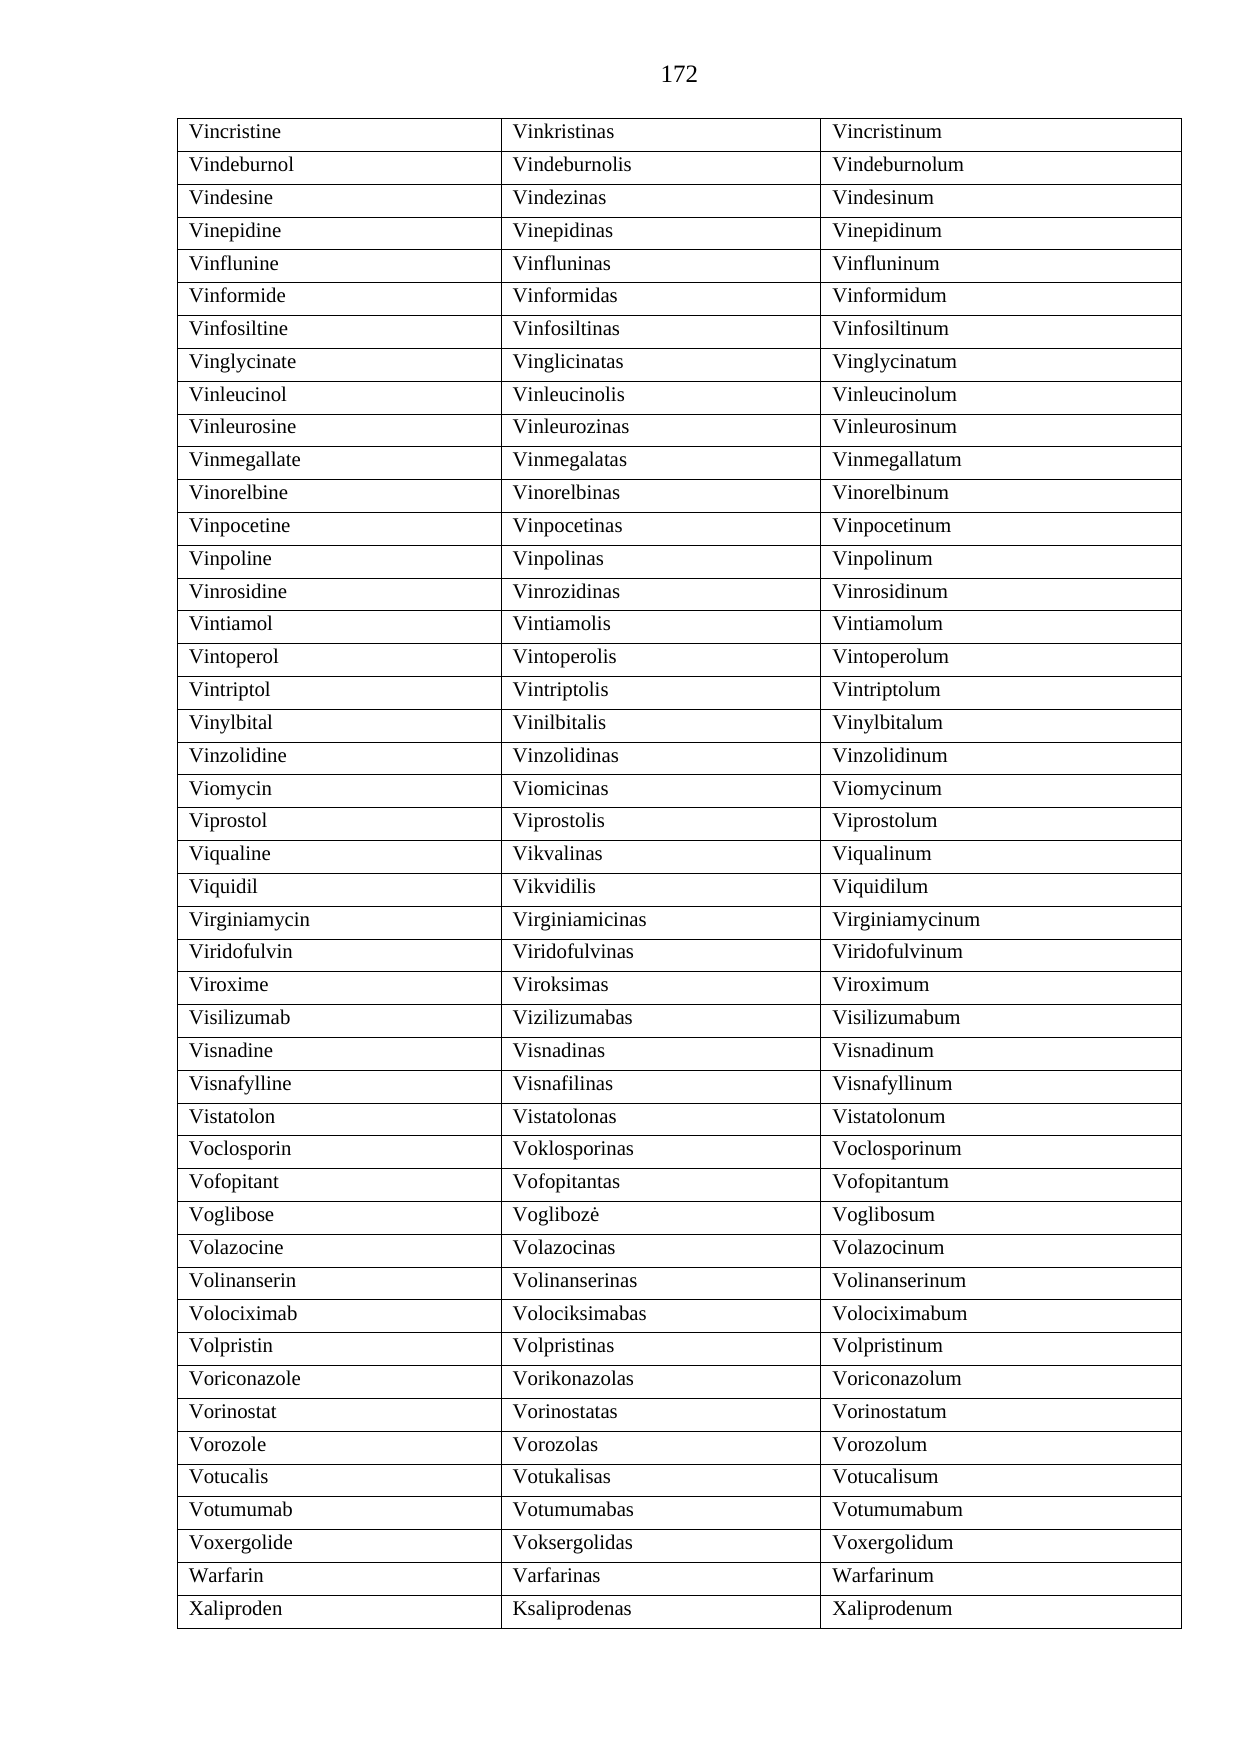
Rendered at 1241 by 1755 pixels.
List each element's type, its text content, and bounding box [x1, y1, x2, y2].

table_cell Visnadinas [502, 1038, 820, 1070]
table_cell Votumumabas [502, 1497, 820, 1529]
table_cell Vizilizumabas [502, 1005, 820, 1037]
table_cell Virginiamycin [178, 907, 501, 938]
table_cell Viroxime [178, 972, 501, 1004]
table_cell Volazocinas [502, 1235, 820, 1267]
table_cell Visnafylline [178, 1071, 501, 1102]
table_cell Volpristin [178, 1333, 501, 1365]
table_cell Vintoperolum [821, 644, 1181, 676]
table_cell Viroximum [821, 972, 1181, 1004]
table_cell Vinfluninum [821, 250, 1181, 282]
table_cell Vindeburnolis [502, 152, 820, 184]
table_cell Volazocine [178, 1235, 501, 1267]
table_cell Vinfosiltine [178, 316, 501, 348]
table_cell Vinzolidinum [821, 743, 1181, 774]
table_cell Vinleucinol [178, 382, 501, 413]
table_cell Volinanserinum [821, 1268, 1181, 1299]
table_cell Vinylbitalum [821, 710, 1181, 742]
table_cell Vinfosiltinum [821, 316, 1181, 348]
table_cell Vindeburnol [178, 152, 501, 184]
table_cell Vikvalinas [502, 841, 820, 873]
table_cell Vinylbital [178, 710, 501, 742]
table_cell Ksaliprodenas [502, 1596, 820, 1627]
table_cell Visilizumabum [821, 1005, 1181, 1037]
table_cell Vincristine [178, 119, 501, 151]
table_cell Volpristinas [502, 1333, 820, 1365]
table_cell Vinmegalatas [502, 447, 820, 479]
table_cell Volinanserinas [502, 1268, 820, 1299]
table_cell Vinflunine [178, 250, 501, 282]
table_cell Votucalis [178, 1465, 501, 1496]
table_cell Vinformidas [502, 283, 820, 315]
table_cell Vorinostat [178, 1399, 501, 1431]
table_cell Voglibose [178, 1202, 501, 1234]
table_cell Vorikonazolas [502, 1366, 820, 1398]
table_cell Vinepidine [178, 218, 501, 249]
table_cell Varfarinas [502, 1563, 820, 1595]
table_cell Volazocinum [821, 1235, 1181, 1267]
table_cell Vinleucinolum [821, 382, 1181, 413]
table_cell Vindezinas [502, 185, 820, 217]
table_cell Vinmegallatum [821, 447, 1181, 479]
table_cell Vinpolinas [502, 546, 820, 577]
table_cell Vorinostatas [502, 1399, 820, 1431]
table_cell Vintoperol [178, 644, 501, 676]
table_cell Vistatolon [178, 1104, 501, 1135]
table_cell Viprostolis [502, 808, 820, 840]
table_cell Vinleurozinas [502, 415, 820, 446]
table_cell Warfarinum [821, 1563, 1181, 1595]
table_cell Vinorelbinum [821, 480, 1181, 512]
table_cell Vintiamolis [502, 611, 820, 643]
table_cell Visilizumab [178, 1005, 501, 1037]
table_cell Vinkristinas [502, 119, 820, 151]
table_cell Visnadine [178, 1038, 501, 1070]
table_cell Vindesinum [821, 185, 1181, 217]
table_cell Vorinostatum [821, 1399, 1181, 1431]
table_cell Vinpoline [178, 546, 501, 577]
table_cell Vistatolonas [502, 1104, 820, 1135]
table_cell Vinpocetinas [502, 513, 820, 545]
table_cell Xaliprodenum [821, 1596, 1181, 1627]
table_cell Voglibosum [821, 1202, 1181, 1234]
table_cell Voxergolide [178, 1530, 501, 1562]
table_cell Vinleurosine [178, 415, 501, 446]
table_cell Vindesine [178, 185, 501, 217]
table_cell Vorozole [178, 1432, 501, 1463]
table_cell Vinglycinatum [821, 349, 1181, 381]
table_cell Vistatolonum [821, 1104, 1181, 1135]
table_cell Vorozolas [502, 1432, 820, 1463]
table_cell Vinpocetine [178, 513, 501, 545]
table_cell Vinorelbinas [502, 480, 820, 512]
table_cell Vindeburnolum [821, 152, 1181, 184]
table_cell Xaliproden [178, 1596, 501, 1627]
table_cell Vinmegallate [178, 447, 501, 479]
table_cell Vintiamolum [821, 611, 1181, 643]
table_cell Viquidil [178, 874, 501, 906]
table_cell Vincristinum [821, 119, 1181, 151]
table_cell Vorozolum [821, 1432, 1181, 1463]
table_cell Volociximabum [821, 1300, 1181, 1332]
table_cell Vinepidinas [502, 218, 820, 249]
table_cell Vintriptolum [821, 677, 1181, 709]
table_cell Viridofulvin [178, 940, 501, 971]
table_cell Viomycin [178, 775, 501, 807]
table_cell Vintiamol [178, 611, 501, 643]
table_cell Warfarin [178, 1563, 501, 1595]
table_cell Volociximab [178, 1300, 501, 1332]
table_cell Vinformidum [821, 283, 1181, 315]
table_cell Voksergolidas [502, 1530, 820, 1562]
table_cell Volociksimabas [502, 1300, 820, 1332]
table_cell Vinrosidinum [821, 579, 1181, 610]
table_cell Vofopitant [178, 1169, 501, 1201]
table_cell Voglibozė [502, 1202, 820, 1234]
table_cell Votumumab [178, 1497, 501, 1529]
table_cell Visnadinum [821, 1038, 1181, 1070]
table_cell Vintriptol [178, 677, 501, 709]
table_cell Viomicinas [502, 775, 820, 807]
table_cell Voclosporinum [821, 1136, 1181, 1168]
table_cell Virginiamycinum [821, 907, 1181, 938]
table_cell Vofopitantum [821, 1169, 1181, 1201]
table_cell Vinpolinum [821, 546, 1181, 577]
table_cell Vinglicinatas [502, 349, 820, 381]
table_cell Vinfosiltinas [502, 316, 820, 348]
table_cell Vinorelbine [178, 480, 501, 512]
table_cell Vinleurosinum [821, 415, 1181, 446]
table_cell Vinformide [178, 283, 501, 315]
table_cell Vofopitantas [502, 1169, 820, 1201]
table_cell Voklosporinas [502, 1136, 820, 1168]
table_cell Visnafyllinum [821, 1071, 1181, 1102]
table_cell Viqualine [178, 841, 501, 873]
table_cell Vinilbitalis [502, 710, 820, 742]
table_cell Voxergolidum [821, 1530, 1181, 1562]
table_cell Volpristinum [821, 1333, 1181, 1365]
table_cell Vinleucinolis [502, 382, 820, 413]
table_cell Viroksimas [502, 972, 820, 1004]
table_cell Vikvidilis [502, 874, 820, 906]
table_cell Vinfluninas [502, 250, 820, 282]
table_cell Viridofulvinas [502, 940, 820, 971]
table_cell Voriconazole [178, 1366, 501, 1398]
table_cell Viprostol [178, 808, 501, 840]
table_cell Votucalisum [821, 1465, 1181, 1496]
table_cell Vinzolidine [178, 743, 501, 774]
table_cell Vinrosidine [178, 579, 501, 610]
table_cell Vinrozidinas [502, 579, 820, 610]
table_cell Vinpocetinum [821, 513, 1181, 545]
table_cell Viprostolum [821, 808, 1181, 840]
table_cell Volinanserin [178, 1268, 501, 1299]
table_cell Votumumabum [821, 1497, 1181, 1529]
table_cell Vintriptolis [502, 677, 820, 709]
table_cell Viquidilum [821, 874, 1181, 906]
table_cell Votukalisas [502, 1465, 820, 1496]
table_cell Vinepidinum [821, 218, 1181, 249]
table_cell Viomycinum [821, 775, 1181, 807]
table_cell Viridofulvinum [821, 940, 1181, 971]
table_cell Vintoperolis [502, 644, 820, 676]
table_cell Voriconazolum [821, 1366, 1181, 1398]
table_cell Virginiamicinas [502, 907, 820, 938]
table_cell Vinzolidinas [502, 743, 820, 774]
table_cell Vinglycinate [178, 349, 501, 381]
table_cell Visnafilinas [502, 1071, 820, 1102]
table_cell Viqualinum [821, 841, 1181, 873]
table_cell Voclosporin [178, 1136, 501, 1168]
